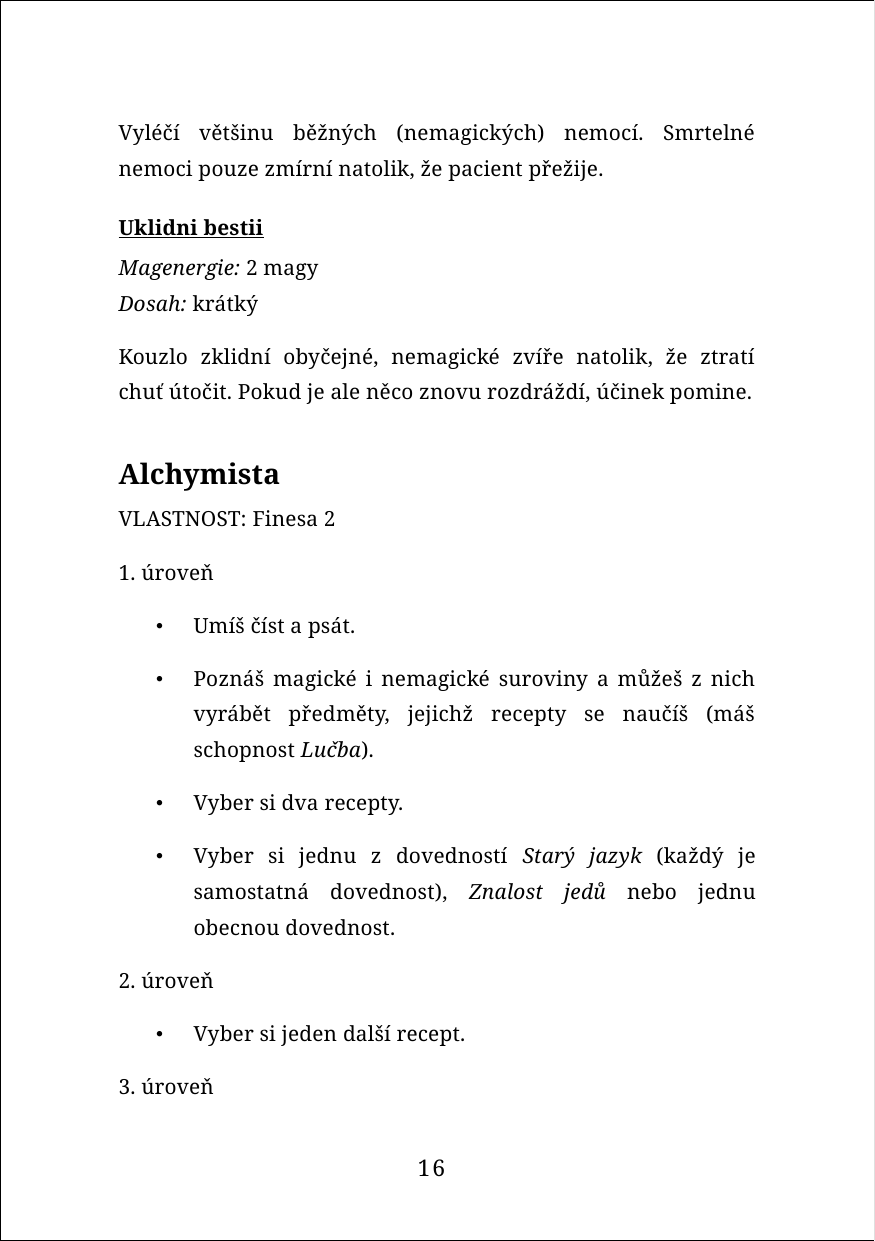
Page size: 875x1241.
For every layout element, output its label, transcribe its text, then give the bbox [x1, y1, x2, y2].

list Vyber si dva recepty. [156, 788, 756, 817]
list Vyber si jeden další recept. [156, 1019, 756, 1047]
text Kouzlo zklidní obyčejné, nemagické zvíře natolik, že ztratí chuť útočit. Pokud je ale něco znovu rozdráždí, účinek pomine. [118, 342, 756, 406]
text 3. úroveň [118, 1072, 756, 1101]
list Poznáš magické i nemagické suroviny a můžeš z nich vyrábět předměty, jejichž recepty se naučíš (máš schopnost Lučba). [156, 664, 756, 763]
subtitle Uklidni bestii [118, 213, 756, 241]
text 2. úroveň [118, 966, 756, 994]
list Vyber si jednu z dovedností Starý jazyk (každý je samostatná dovednost), Znalost jedů nebo jednu obecnou dovednost. [156, 842, 756, 941]
text Magenergie: 2 magy Dosah: krátký [118, 253, 756, 317]
text 1. úroveň [118, 558, 756, 586]
subtitle Alchymista [118, 454, 756, 493]
list Umíš číst a psát. [156, 611, 756, 639]
text VLASTNOST: Finesa 2 [118, 504, 756, 533]
text Vyléčí většinu běžných (nemagických) nemocí. Smrtelné nemoci pouze zmírní natolik, že pacient přežije. [118, 118, 756, 182]
